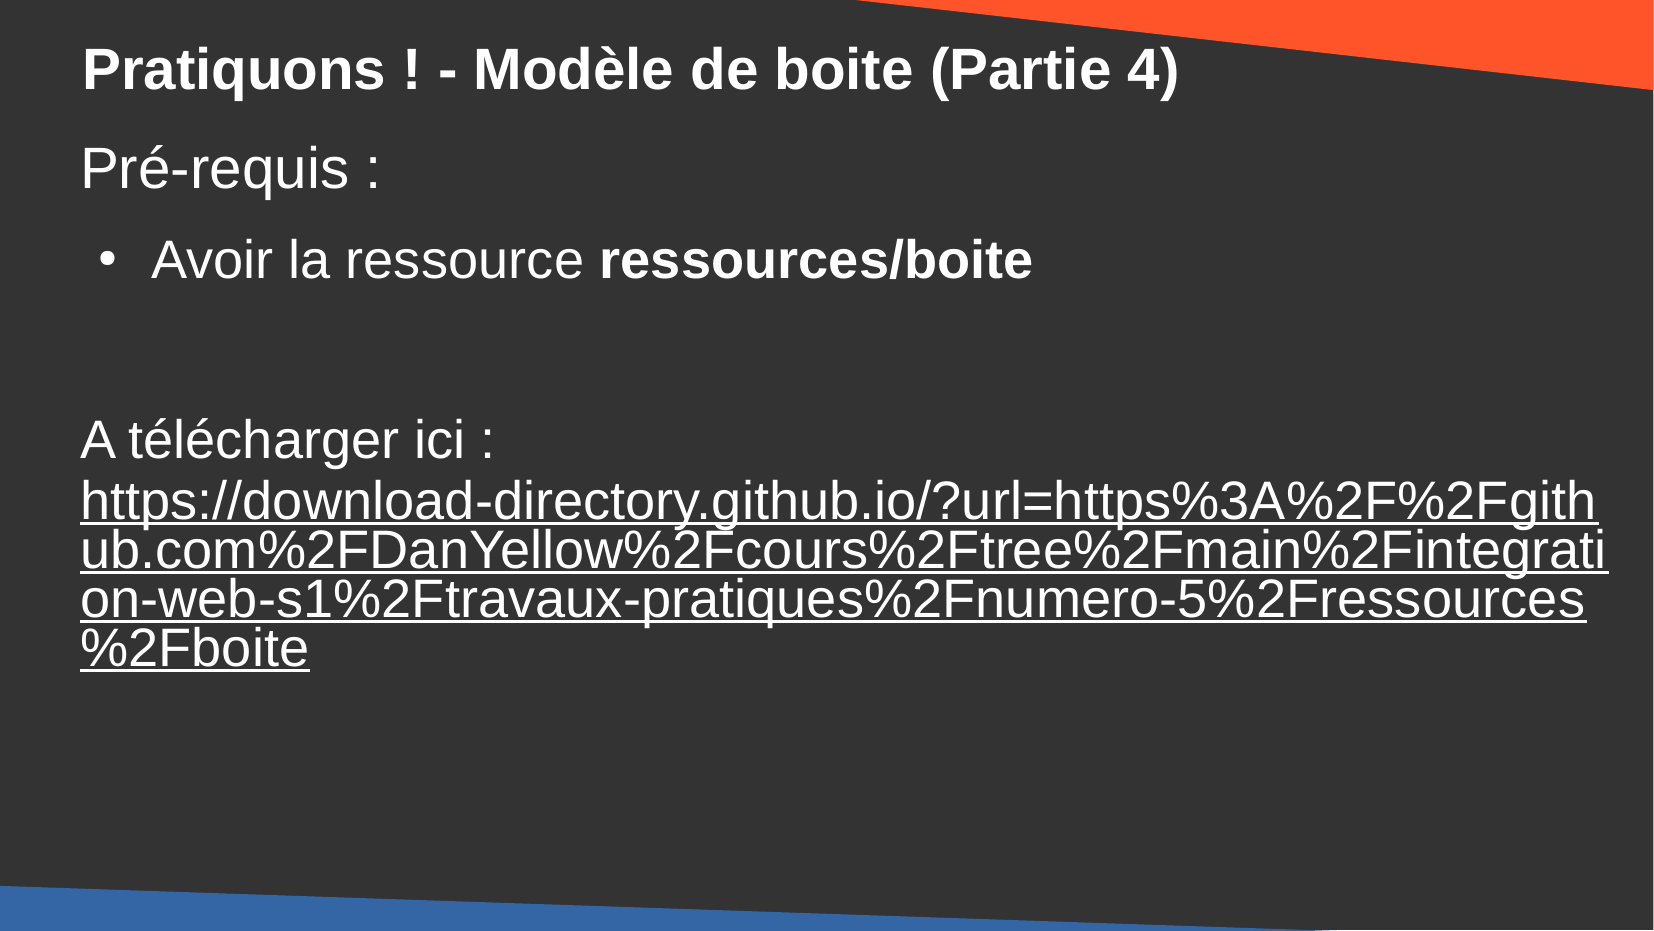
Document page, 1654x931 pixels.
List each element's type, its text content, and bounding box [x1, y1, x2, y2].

title Pratiquons ! - Modèle de boite (Partie 4) [82, 37, 1571, 114]
text_box [855, 0, 1654, 91]
list Pré-requis : Avoir la ressource ressources/boite A télécharger ici : https://download-directory.github.io/?url=https%3A%2F%2Fgithub.com%2FDanYellow%2Fcours%2Ftree%2Fmain%2Fintegration-web-s1%2Ftravaux-pratiques%2Fnumero-5%2Fressources%2Fboite [80, 135, 1620, 697]
text_box [0, 885, 1337, 931]
